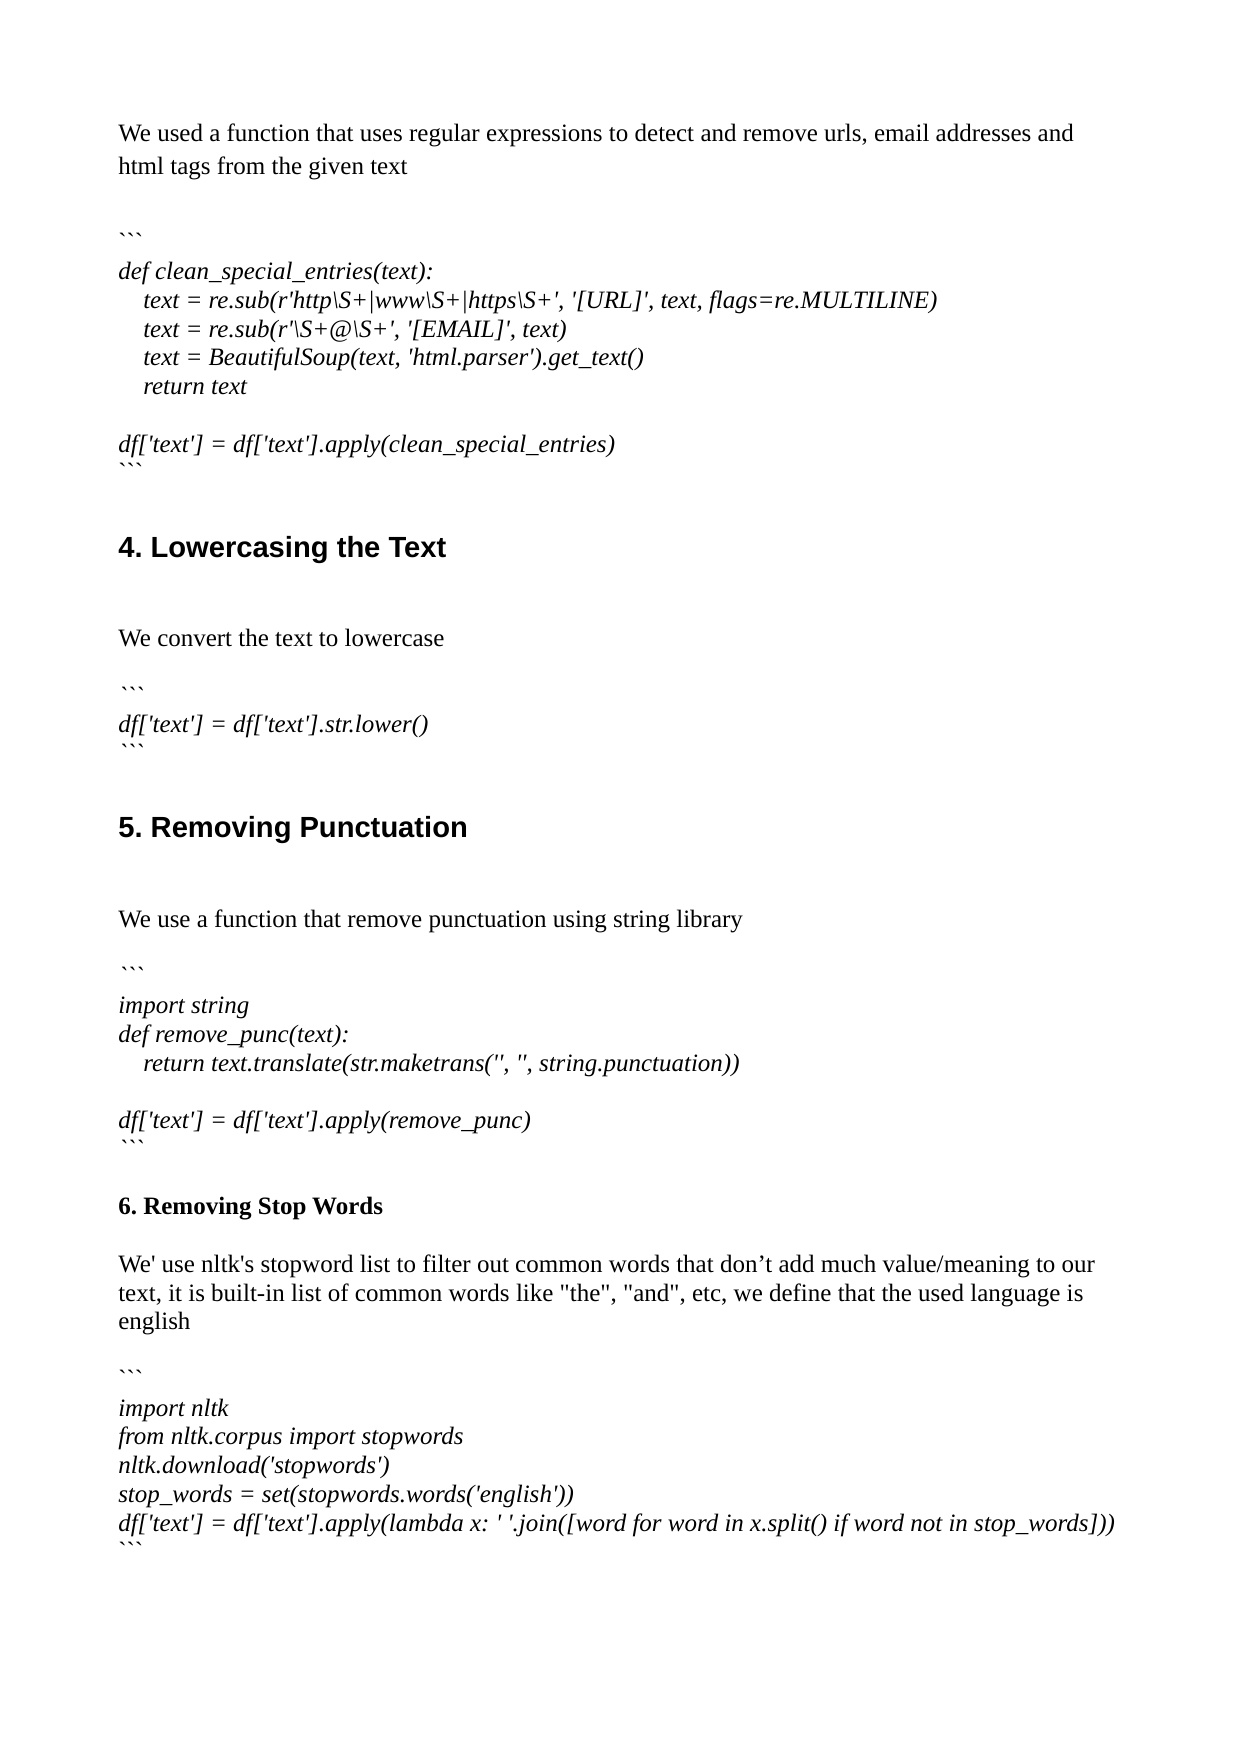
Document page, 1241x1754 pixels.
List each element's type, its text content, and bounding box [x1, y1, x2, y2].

text import nltk [118, 1393, 1122, 1421]
text df['text'] = df['text'].apply(lambda x: ' '.join([word for word in x.split() if word not in stop_words])) [118, 1508, 1122, 1536]
text We used a function that uses regular expressions to detect and remove urls, email addresses and html tags from the given text [118, 118, 1122, 180]
text We convert the text to lowercase [118, 623, 1122, 652]
text ``` [118, 961, 1122, 990]
text text = re.sub(r'http\S+|www\S+|https\S+', '[URL]', text, flags=re.MULTILINE) [118, 285, 1122, 314]
text nltk.download('stopwords') [118, 1450, 1122, 1479]
text text = re.sub(r'\S+@\S+', '[EMAIL]', text) [118, 314, 1122, 342]
text 6. Removing Stop Words [118, 1191, 1122, 1220]
text ``` [118, 457, 1122, 486]
text We use a function that remove punctuation using string library [118, 904, 1122, 933]
text def clean_special_entries(text): [118, 256, 1122, 285]
text ``` [118, 681, 1122, 709]
text ``` [118, 1536, 1122, 1565]
text ``` [118, 227, 1122, 256]
text return text.translate(str.maketrans('', '', string.punctuation)) [118, 1048, 1122, 1076]
text stop_words = set(stopwords.words('english')) [118, 1479, 1122, 1508]
text from nltk.corpus import stopwords [118, 1421, 1122, 1450]
text def remove_punc(text): [118, 1019, 1122, 1048]
subtitle 5. Removing Punctuation [118, 810, 1122, 844]
text ``` [118, 738, 1122, 767]
text df['text'] = df['text'].apply(clean_special_entries) [118, 429, 1122, 457]
text text = BeautifulSoup(text, 'html.parser').get_text() [118, 342, 1122, 371]
text We' use nltk's stopword list to filter out common words that don’t add much value/meaning to our text, it is built-in list of common words like "the", "and", etc, we define that the used language is english [118, 1249, 1122, 1335]
text ``` [118, 1134, 1122, 1163]
text import string [118, 990, 1122, 1019]
text df['text'] = df['text'].apply(remove_punc) [118, 1105, 1122, 1134]
text return text [118, 371, 1122, 400]
text df['text'] = df['text'].str.lower() [118, 709, 1122, 738]
text ``` [118, 1364, 1122, 1393]
subtitle 4. Lowercasing the Text [118, 529, 1122, 563]
